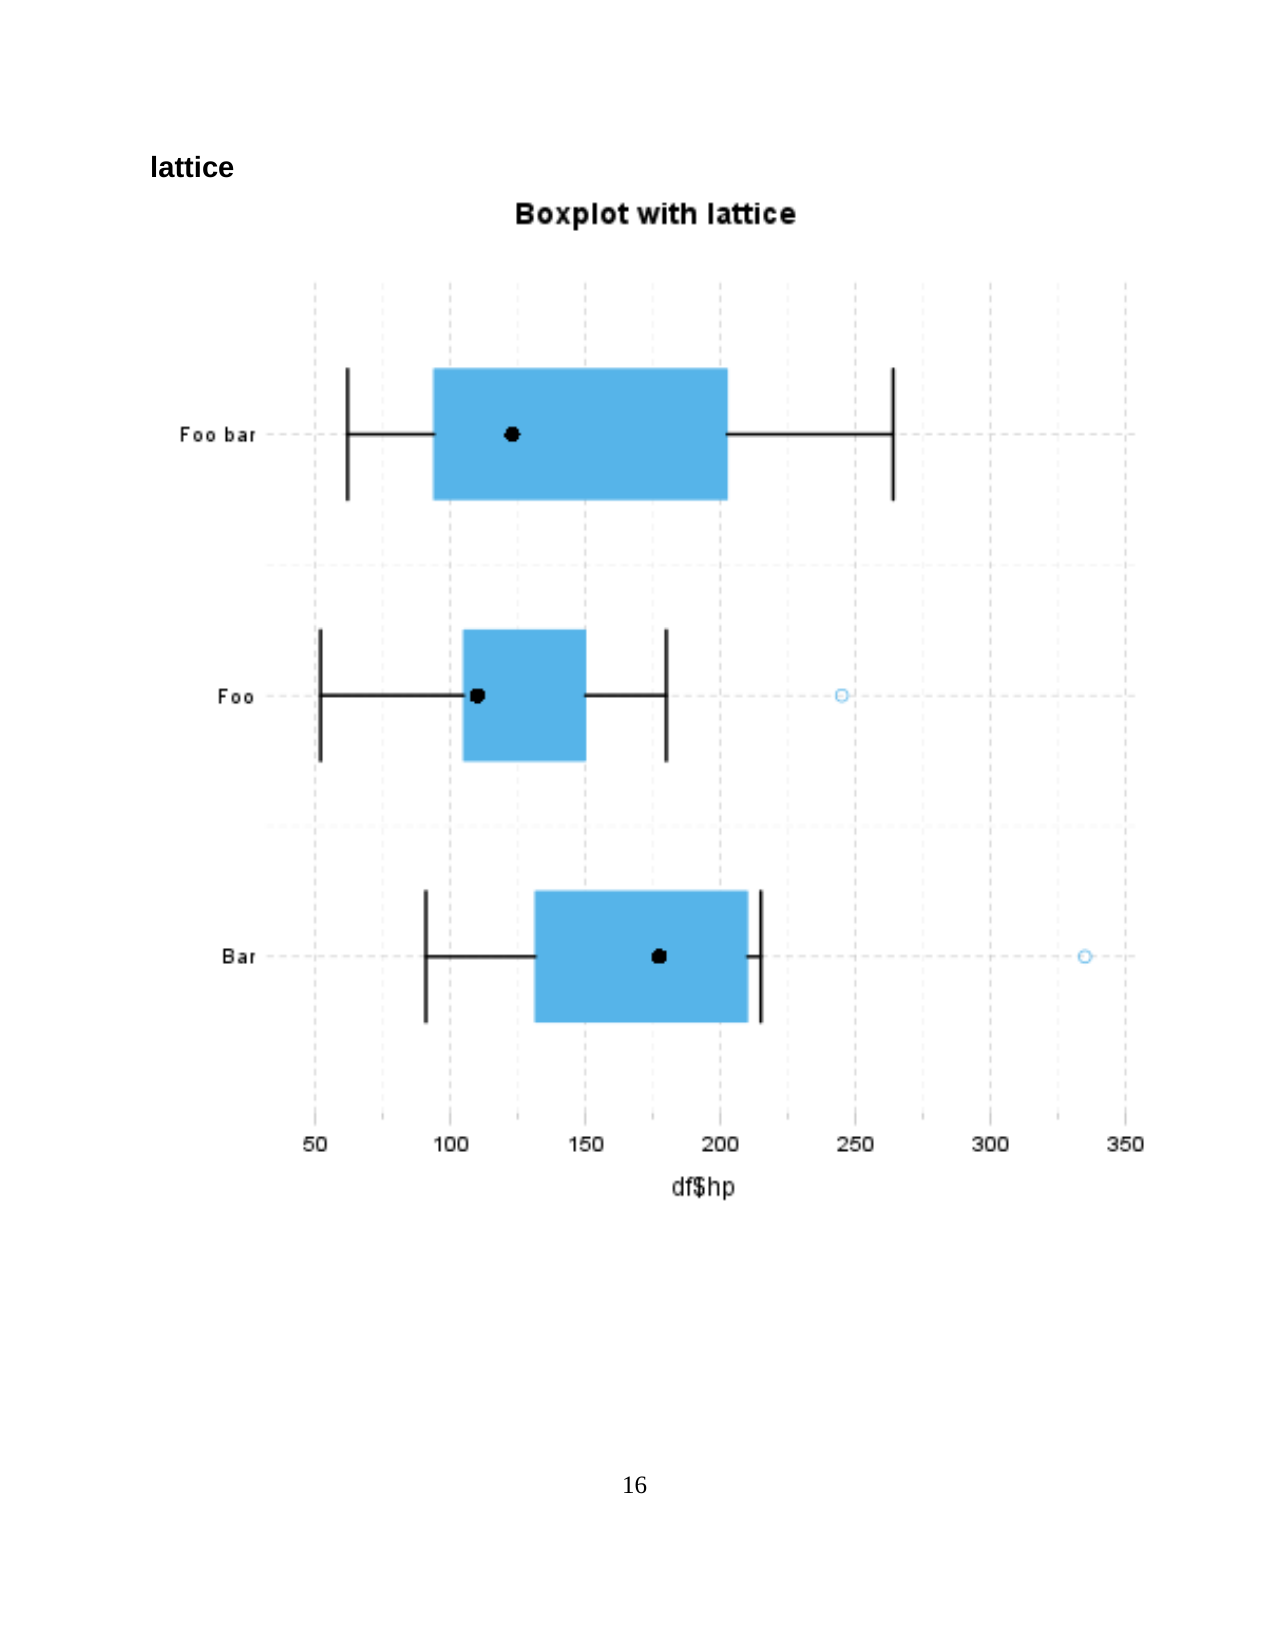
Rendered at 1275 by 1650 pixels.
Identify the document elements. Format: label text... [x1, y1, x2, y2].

picture [150, 196, 1163, 1209]
subtitle lattice [150, 150, 1125, 183]
